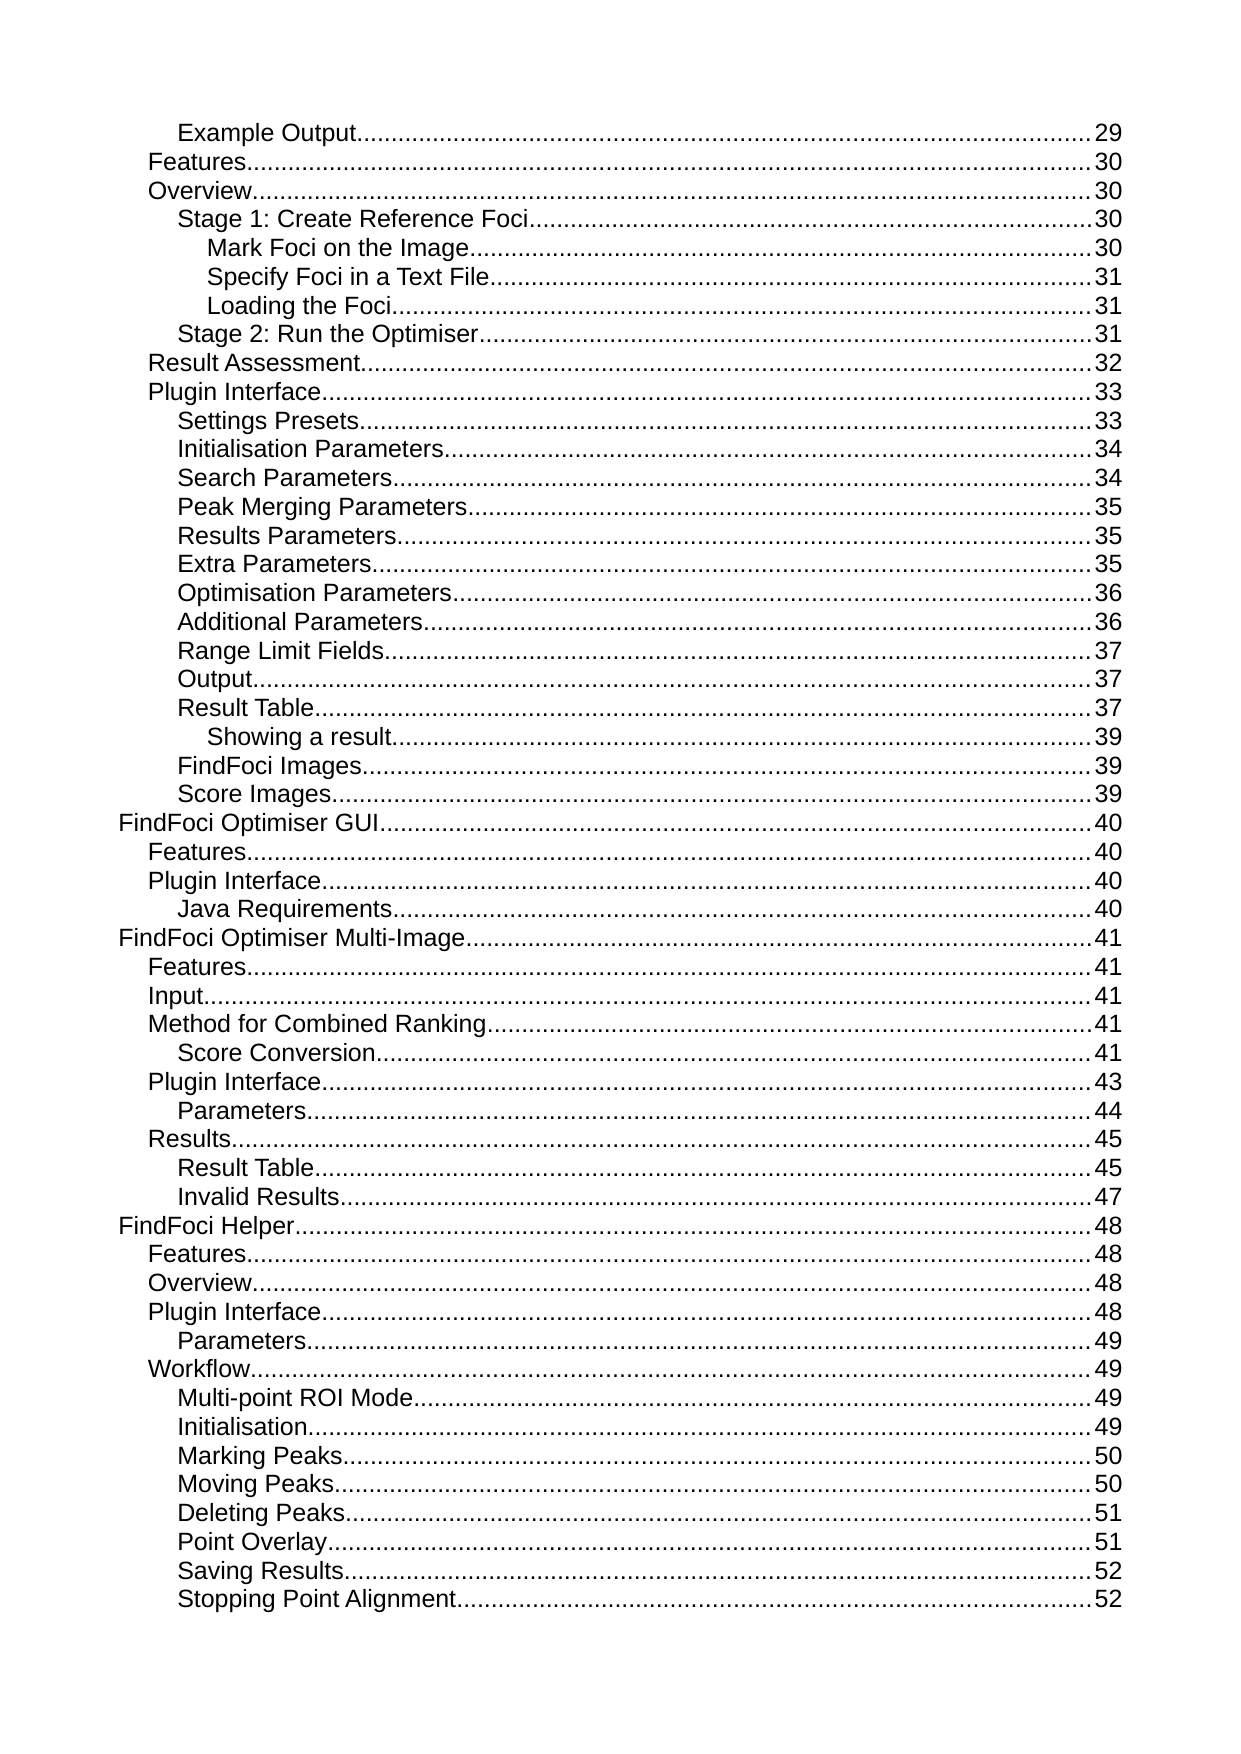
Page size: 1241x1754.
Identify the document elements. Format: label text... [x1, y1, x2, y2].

text Marking Peaks 50 [177, 1441, 1122, 1469]
text Method for Combined Ranking 41 [148, 1009, 1122, 1038]
text Overview 48 [148, 1268, 1122, 1297]
text Stopping Point Alignment 52 [177, 1584, 1122, 1613]
text Initialisation 49 [177, 1412, 1122, 1441]
text FindFoci Optimiser GUI 40 [118, 808, 1122, 837]
text Search Parameters 34 [177, 463, 1122, 492]
text Moving Peaks 50 [177, 1469, 1122, 1498]
text Java Requirements 40 [177, 894, 1122, 923]
text FindFoci Images 39 [177, 751, 1122, 779]
text Score Conversion 41 [177, 1038, 1122, 1067]
text Features 30 [148, 147, 1122, 176]
text Input 41 [148, 981, 1122, 1009]
text Features 41 [148, 952, 1122, 981]
text Stage 2: Run the Optimiser 31 [177, 319, 1122, 348]
text Showing a result 39 [207, 722, 1122, 751]
text Peak Merging Parameters 35 [177, 492, 1122, 521]
text Optimisation Parameters 36 [177, 578, 1122, 607]
text Multi-point ROI Mode 49 [177, 1383, 1122, 1412]
text Settings Presets 33 [177, 406, 1122, 434]
text Loading the Foci 31 [207, 291, 1122, 319]
text Score Images 39 [177, 779, 1122, 808]
text Example Output 29 [177, 118, 1122, 147]
text Plugin Interface 40 [148, 866, 1122, 894]
text Features 48 [148, 1239, 1122, 1268]
text Initialisation Parameters 34 [177, 434, 1122, 463]
text Deleting Peaks 51 [177, 1498, 1122, 1527]
text Parameters 49 [177, 1326, 1122, 1354]
text Parameters 44 [177, 1096, 1122, 1124]
text Plugin Interface 48 [148, 1297, 1122, 1326]
text Output 37 [177, 664, 1122, 693]
text FindFoci Optimiser Multi-Image 41 [118, 923, 1122, 952]
text Results 45 [148, 1124, 1122, 1153]
text Mark Foci on the Image 30 [207, 233, 1122, 262]
text Saving Results 52 [177, 1556, 1122, 1584]
text Result Table 45 [177, 1153, 1122, 1182]
text Specify Foci in a Text File 31 [207, 262, 1122, 291]
text Result Table 37 [177, 693, 1122, 722]
text Results Parameters 35 [177, 521, 1122, 549]
text Workflow 49 [148, 1354, 1122, 1383]
text Plugin Interface 43 [148, 1067, 1122, 1096]
text Overview 30 [148, 176, 1122, 204]
text Additional Parameters 36 [177, 607, 1122, 636]
text Range Limit Fields 37 [177, 636, 1122, 664]
text Result Assessment 32 [148, 348, 1122, 377]
text Extra Parameters 35 [177, 549, 1122, 578]
text FindFoci Helper 48 [118, 1211, 1122, 1239]
text Stage 1: Create Reference Foci 30 [177, 204, 1122, 233]
text Plugin Interface 33 [148, 377, 1122, 406]
text Invalid Results 47 [177, 1182, 1122, 1211]
text Point Overlay 51 [177, 1527, 1122, 1556]
text Features 40 [148, 837, 1122, 866]
